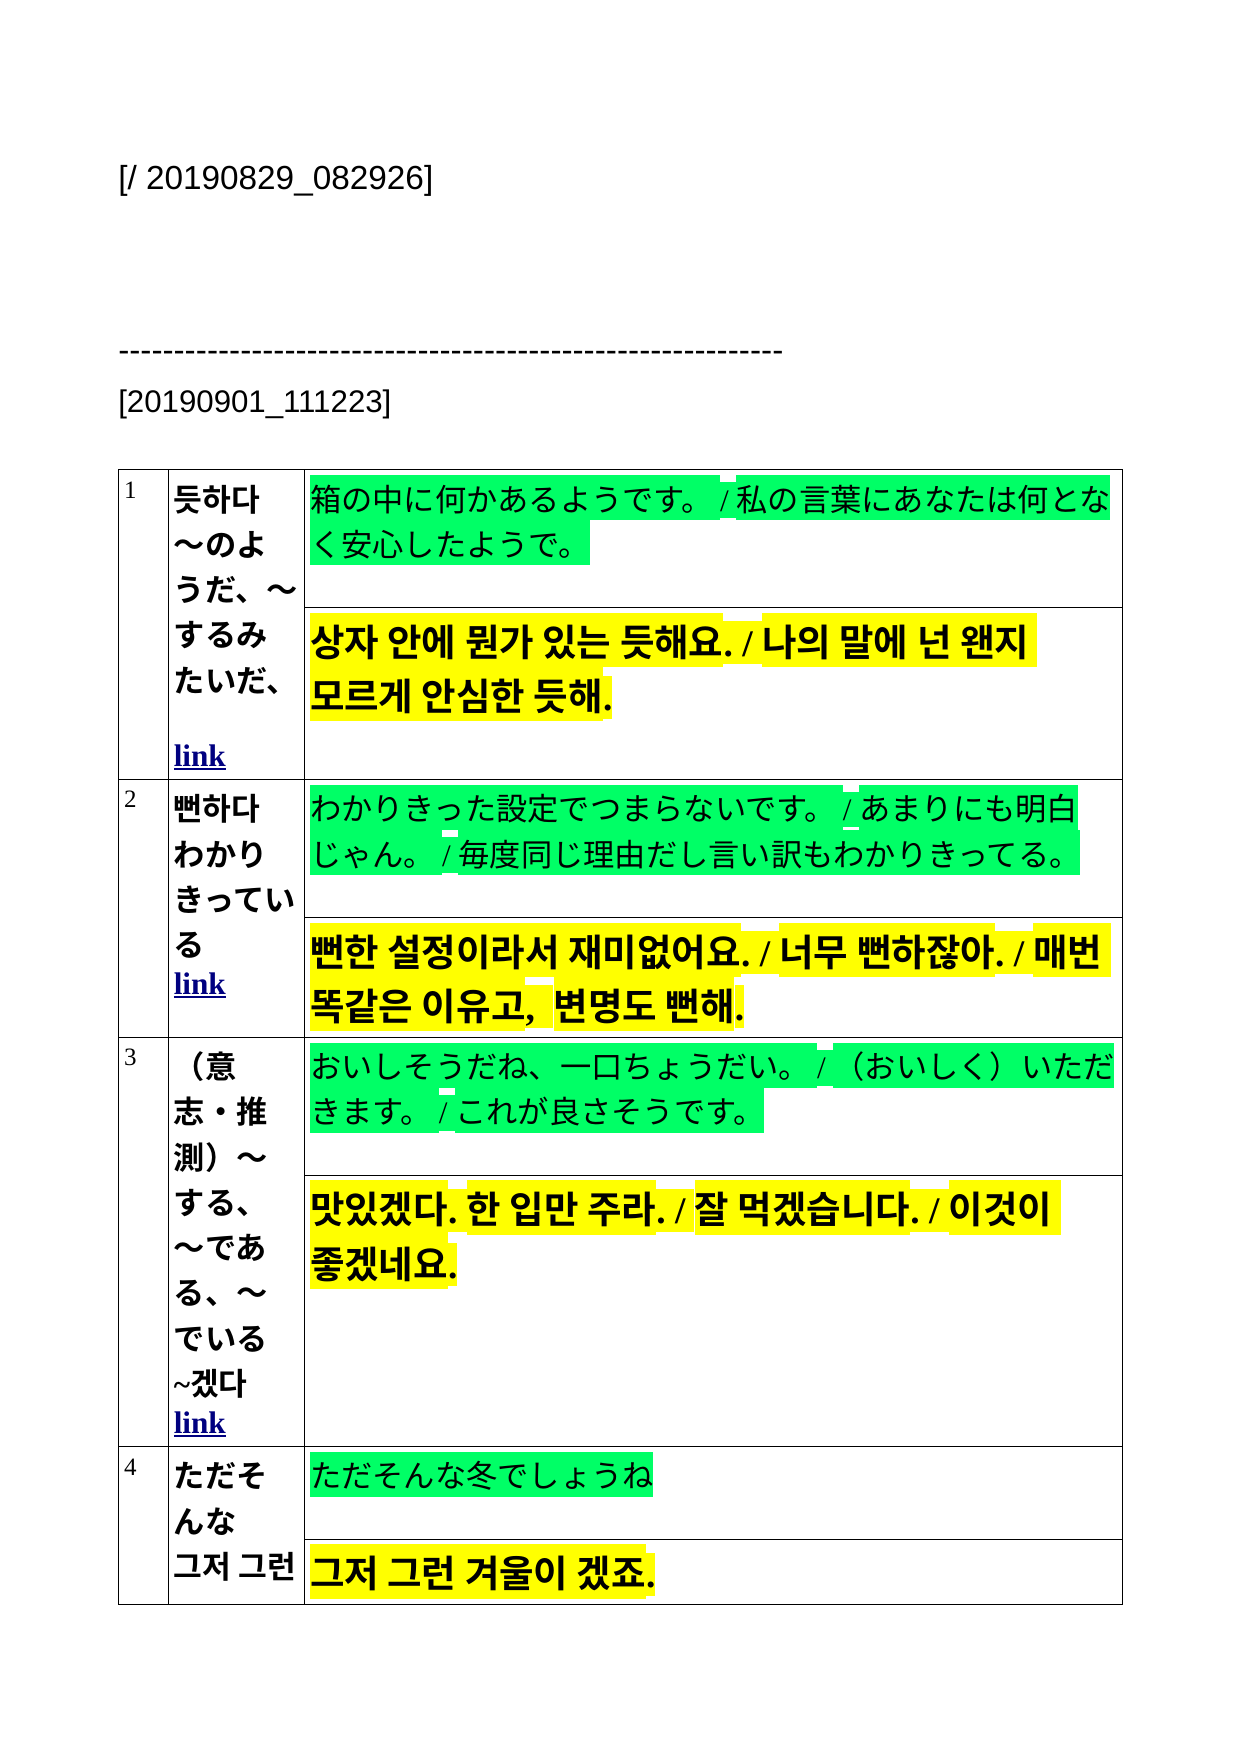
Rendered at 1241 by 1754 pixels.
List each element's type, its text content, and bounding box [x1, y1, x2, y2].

table_cell 뻔하다 わかりきっている link [169, 780, 304, 1037]
text ------------------------------------------------------------ [118, 330, 1122, 368]
table_cell 2 [119, 780, 168, 1037]
table_cell 3 [119, 1038, 168, 1446]
table_cell わかりきった設定でつまらないです。 / あまりにも明白じゃん。 / 毎度同じ理由だし言い訳もわかりきってる。 [305, 780, 1122, 917]
table_cell 맛있겠다. 한 입만 주라. / 잘 먹겠습니다. / 이것이 좋겠네요. [305, 1176, 1122, 1446]
table_header 箱の中に何かあるようです。 / 私の言葉にあなたは何となく安心したようで。 [305, 470, 1122, 607]
table_cell ただそんな 그저 그런 [169, 1447, 304, 1604]
table_cell 그저 그런 겨울이 겠죠. [305, 1540, 1122, 1604]
table_header 1 [119, 470, 168, 779]
table_cell 상자 안에 뭔가 있는 듯해요. / 나의 말에 넌 왠지 모르게 안심한 듯해. [305, 608, 1122, 779]
table_cell （意志・推測）〜する、〜である、〜でいる ~겠다 link [169, 1038, 304, 1446]
table_cell 4 [119, 1447, 168, 1604]
table_cell ただそんな冬でしょうね [305, 1447, 1122, 1538]
table_cell おいしそうだね、一口ちょうだい。 / （おいしく）いただきます。 / これが良さそうです。 [305, 1038, 1122, 1174]
text [20190901_111223] [118, 383, 1122, 458]
text [/ 20190829_082926] [118, 158, 1122, 196]
table_cell 뻔한 설정이라서 재미없어요. / 너무 뻔하잖아. / 매번 똑같은 이유고, 변명도 뻔해. [305, 918, 1122, 1037]
table_header 듯하다 ～のようだ、～するみたいだ、 link [169, 470, 304, 779]
